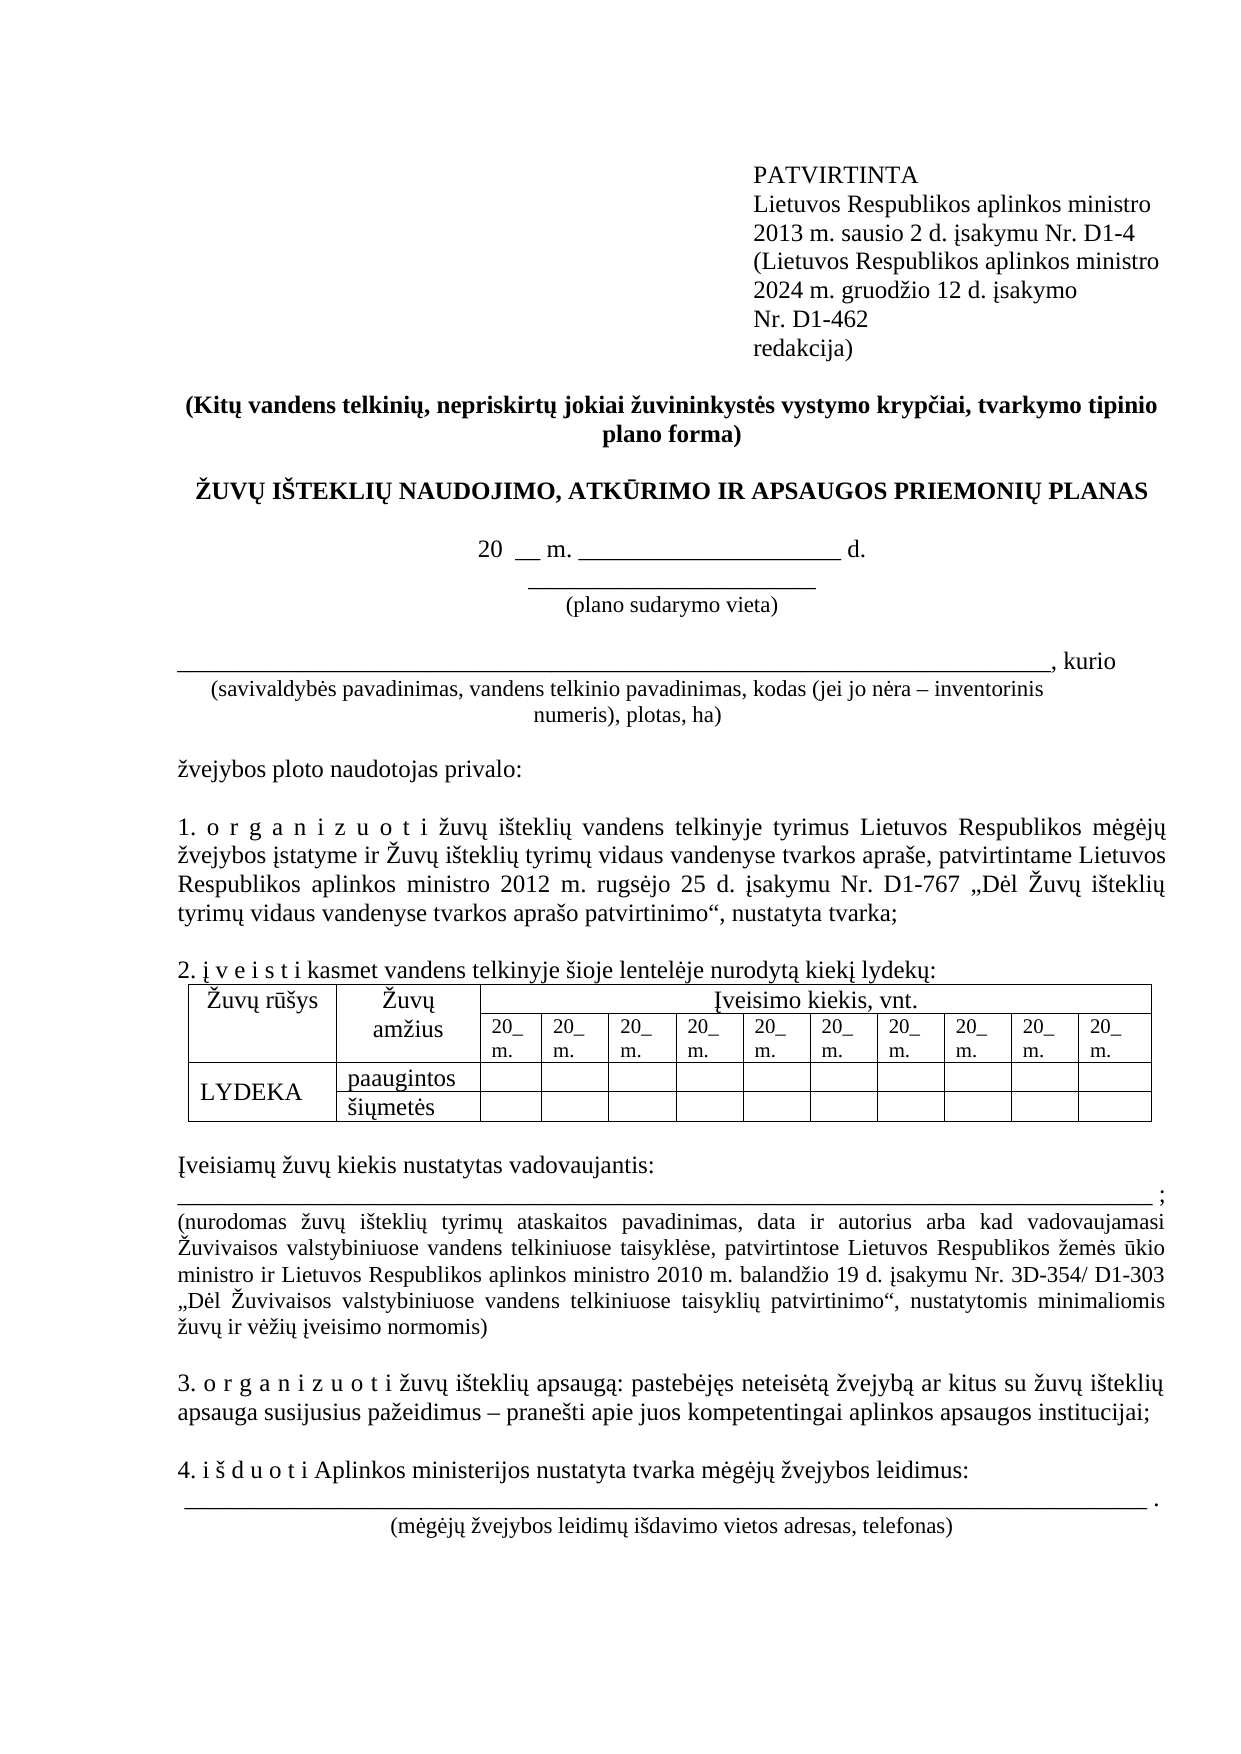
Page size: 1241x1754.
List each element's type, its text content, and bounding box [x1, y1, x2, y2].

table_cell [677, 1092, 743, 1121]
table_cell [677, 1063, 743, 1091]
table_cell 20_ m. [609, 1014, 676, 1062]
table_cell [878, 1063, 944, 1091]
text , kurio [177, 646, 1166, 675]
table_cell [609, 1092, 676, 1121]
table_cell [481, 1063, 541, 1091]
table_cell 20_ m. [1012, 1014, 1078, 1062]
table_cell [945, 1063, 1011, 1091]
table_cell 20_ m. [878, 1014, 944, 1062]
text žvejybos ploto naudotojas privalo: [177, 754, 1166, 783]
table_cell paaugintos [337, 1063, 480, 1091]
table_cell šiųmetės [337, 1092, 480, 1121]
text _____________________________________________________________________________ . [177, 1483, 1166, 1512]
table_cell 20_ m. [677, 1014, 743, 1062]
table_header Žuvų rūšys [189, 985, 336, 1062]
table_cell [542, 1092, 608, 1121]
text 2024 m. gruodžio 12 d. įsakymo [753, 275, 1166, 304]
text 4. i š d u o t i Aplinkos ministerijos nustatyta tvarka mėgėjų žvejybos leidimus: [177, 1455, 1166, 1483]
text 2. į v e i s t i kasmet vandens telkinyje šioje lentelėje nurodytą kiekį lydekų: [177, 956, 1166, 984]
table_header Žuvų amžius [337, 985, 480, 1062]
table_cell 20_ m. [945, 1014, 1011, 1062]
text Įveisiamų žuvų kiekis nustatytas vadovaujantis: [177, 1150, 1166, 1179]
text redakcija) [753, 333, 1166, 361]
text 20 __ m. _____________________ d. [177, 534, 1166, 563]
table_cell [609, 1063, 676, 1091]
text Nr. D1-462 [753, 304, 1166, 333]
text ŽUVŲ IŠTEKLIŲ NAUDOJIMO, ATKŪRIMO IR APSAUGOS PRIeMONIŲ planas [177, 476, 1166, 505]
table_cell [811, 1092, 877, 1121]
text _______________________ [177, 563, 1166, 591]
table_cell 20_ m. [542, 1014, 608, 1062]
table_cell [811, 1063, 877, 1091]
table_cell LYDEKA [189, 1063, 336, 1121]
text Lietuvos Respublikos aplinkos ministro [753, 189, 1166, 218]
table_cell 20_ m. [481, 1014, 541, 1062]
table_cell [1079, 1063, 1151, 1091]
text (plano sudarymo vieta) [177, 591, 1166, 618]
table_cell [481, 1092, 541, 1121]
text (Lietuvos Respublikos aplinkos ministro [753, 246, 1166, 275]
text (Kitų vandens telkinių, nepriskirtų jokiai žuvininkystės vystymo krypčiai, tvarkymo tipinio plano forma) [177, 390, 1166, 448]
table_cell [1012, 1063, 1078, 1091]
text 2013 m. sausio 2 d. įsakymu Nr. D1-4 [753, 218, 1166, 246]
text (mėgėjų žvejybos leidimų išdavimo vietos adresas, telefonas) [177, 1512, 1166, 1538]
text ______________________________________________________________________________ ; [177, 1179, 1166, 1208]
text 3. o r g a n i z u o t i žuvų išteklių apsaugą: pastebėjęs neteisėtą žvejybą ar kitus su žuvų išteklių apsauga susijusius pažeidimus – pranešti apie juos kompetentingai aplinkos apsaugos institucijai; [177, 1368, 1166, 1426]
table_cell 20_ m. [744, 1014, 810, 1062]
text (savivaldybės pavadinimas, vandens telkinio pavadinimas, kodas (jei jo nėra – inventorinis numeris), plotas, ha) [177, 675, 1078, 728]
table_cell [1012, 1092, 1078, 1121]
text 1. o r g a n i z u o t i žuvų išteklių vandens telkinyje tyrimus Lietuvos Respublikos mėgėjų žvejybos įstatyme ir Žuvų išteklių tyrimų vidaus vandenyse tvarkos apraše, patvirtintame Lietuvos Respublikos aplinkos ministro 2012 m. rugsėjo 25 d. įsakymu Nr. D1-767 „Dėl Žuvų išteklių tyrimų vidaus vandenyse tvarkos aprašo patvirtinimo“, nustatyta tvarka; [177, 812, 1166, 927]
table_cell [878, 1092, 944, 1121]
table_cell [744, 1063, 810, 1091]
text PATVIRTINTA [753, 160, 1166, 189]
table_cell [1079, 1092, 1151, 1121]
table_cell 20_ m. [1079, 1014, 1151, 1062]
text (nurodomas žuvų išteklių tyrimų ataskaitos pavadinimas, data ir autorius arba kad vadovaujamasi Žuvivaisos valstybiniuose vandens telkiniuose taisyklėse, patvirtintose Lietuvos Respublikos žemės ūkio ministro ir Lietuvos Respublikos aplinkos ministro 2010 m. balandžio 19 d. įsakymu Nr. 3D-354/ D1-303 „Dėl Žuvivaisos valstybiniuose vandens telkiniuose taisyklių patvirtinimo“, nustatytomis minimaliomis žuvų ir vėžių įveisimo normomis) [177, 1208, 1166, 1340]
table_header Įveisimo kiekis, vnt. [481, 985, 1151, 1013]
table_cell [945, 1092, 1011, 1121]
table_cell 20_ m. [811, 1014, 877, 1062]
table_cell [744, 1092, 810, 1121]
table_cell [542, 1063, 608, 1091]
